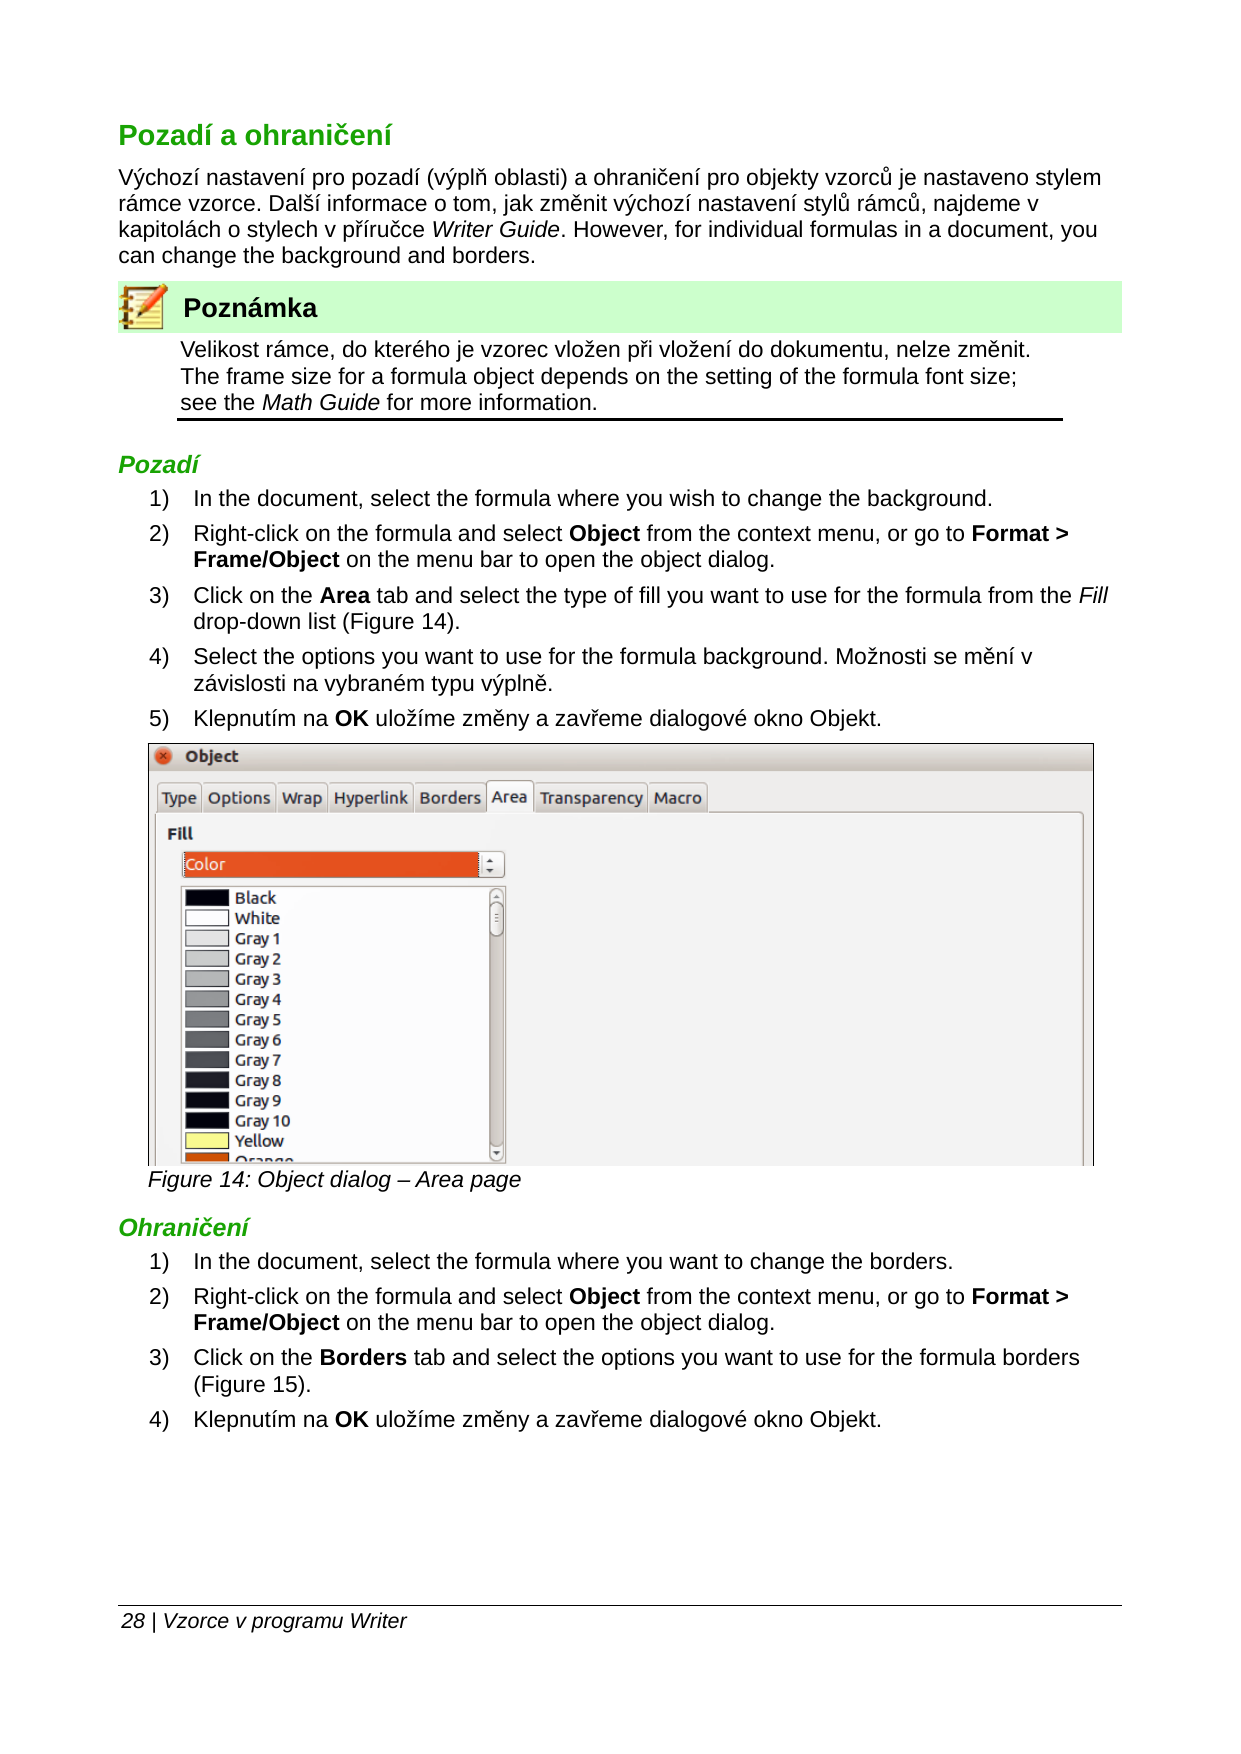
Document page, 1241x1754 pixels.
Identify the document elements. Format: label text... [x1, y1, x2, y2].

subtitle Pozadí [118, 450, 1122, 479]
subtitle Poznámka [118, 281, 1122, 333]
list Right-click on the formula and select Object from the context menu, or go to Format > Frame/Object on the menu bar to open the object dialog. [169, 520, 1122, 573]
list In the document, select the formula where you wish to change the background. [169, 485, 1122, 511]
list Klepnutím na OK uložíme změny a zavřeme dialogové okno Objekt. [169, 1406, 1122, 1432]
list Click on the Borders tab and select the options you want to use for the formula borders (Figure 15). [169, 1344, 1122, 1397]
list Select the options you want to use for the formula background. Možnosti se mění v závislosti na vybraném typu výplně. [169, 643, 1122, 696]
subtitle Ohraničení [118, 1213, 1122, 1242]
list Right-click on the formula and select Object from the context menu, or go to Format > Frame/Object on the menu bar to open the object dialog. [169, 1283, 1122, 1336]
text Velikost rámce, do kterého je vzorec vložen při vložení do dokumentu, nelze změnit. The frame size for a formula object depends on the setting of the formula font size; see the Math Guide for more information. [177, 333, 1063, 418]
subtitle Pozadí a ohraničení [118, 118, 1122, 152]
list Click on the Area tab and select the type of fill you want to use for the formula from the Fill drop-down list (Figure 14). [169, 582, 1122, 634]
list In the document, select the formula where you want to change the borders. [169, 1248, 1122, 1274]
picture [149, 744, 1093, 1166]
list Klepnutím na OK uložíme změny a zavřeme dialogové okno Objekt. [169, 705, 1122, 731]
picture [119, 282, 170, 333]
text Výchozí nastavení pro pozadí (výplň oblasti) a ohraničení pro objekty vzorců je nastaveno stylem rámce vzorce. Další informace o tom, jak změnit výchozí nastavení stylů rámců, najdeme v kapitolách o stylech v příručce Writer Guide. However, for individual formulas in a document, you can change the background and borders. [118, 163, 1122, 269]
text Figure 14: Object dialog – Area page [148, 1166, 1093, 1192]
